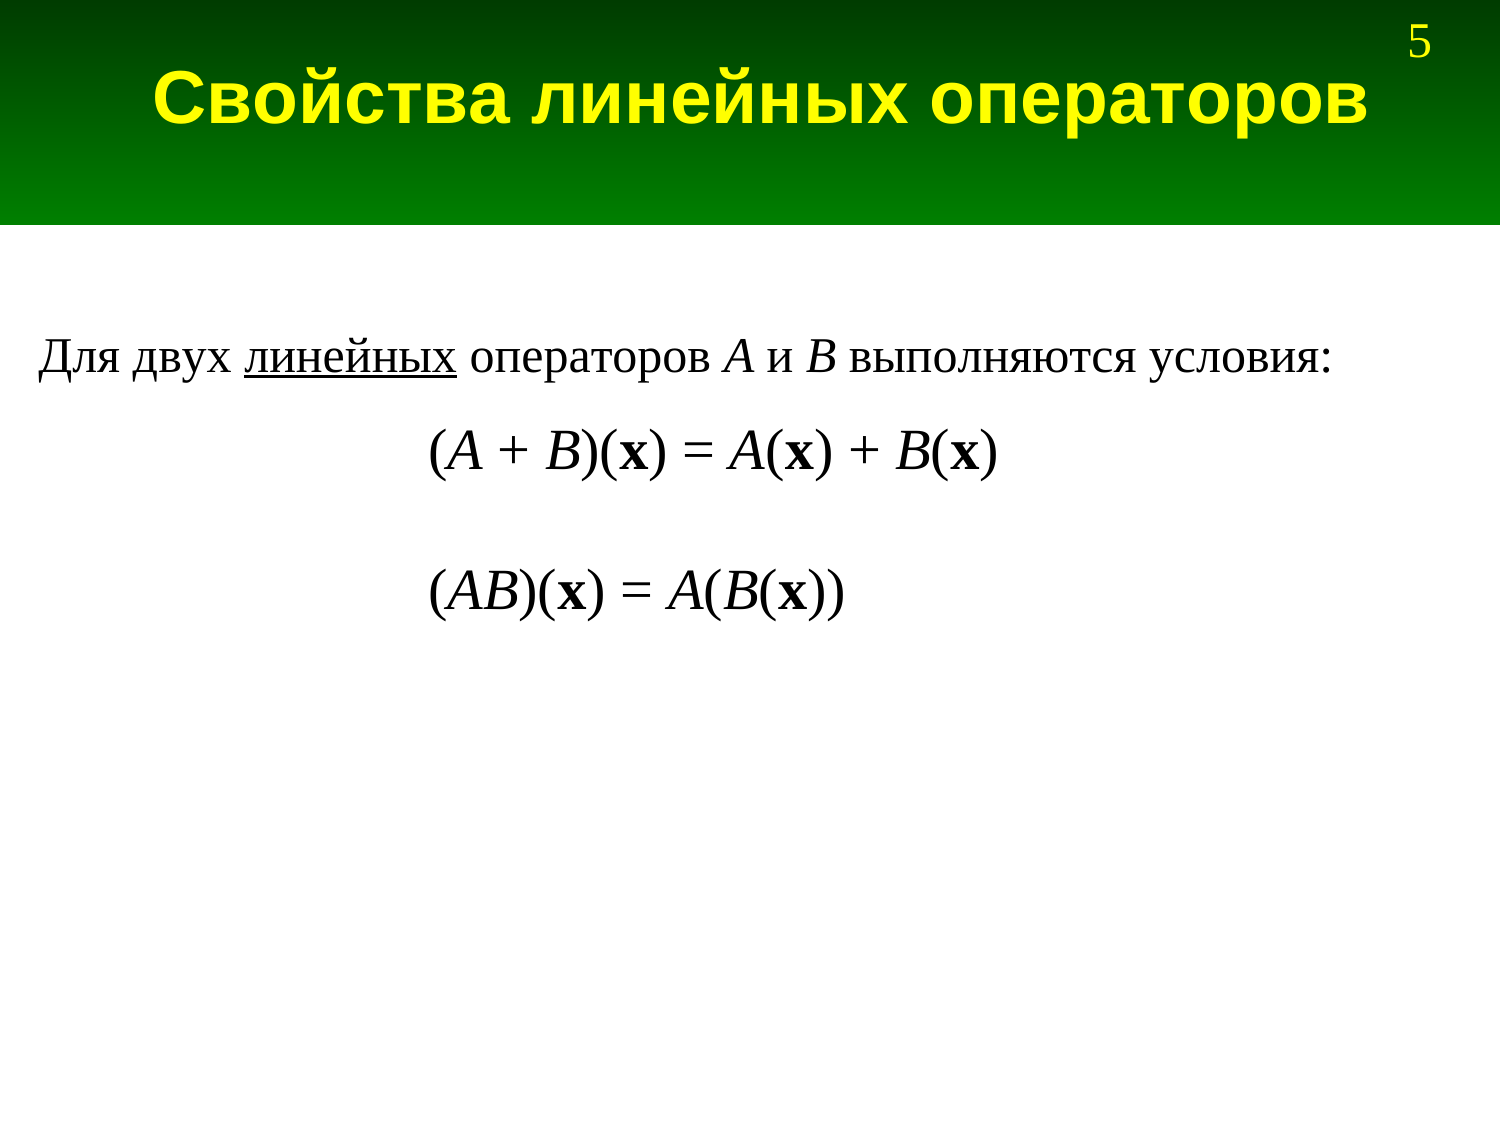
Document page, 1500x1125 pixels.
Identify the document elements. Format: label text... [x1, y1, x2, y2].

text_box (A + B)(x) = A(x) + B(x) (AB)(x) = A(B(x)) [413, 403, 1096, 629]
text_box Для двух линейных операторов A и B выполняются условия: [23, 314, 1368, 390]
title Свойства линейных операторов [123, 0, 1399, 192]
